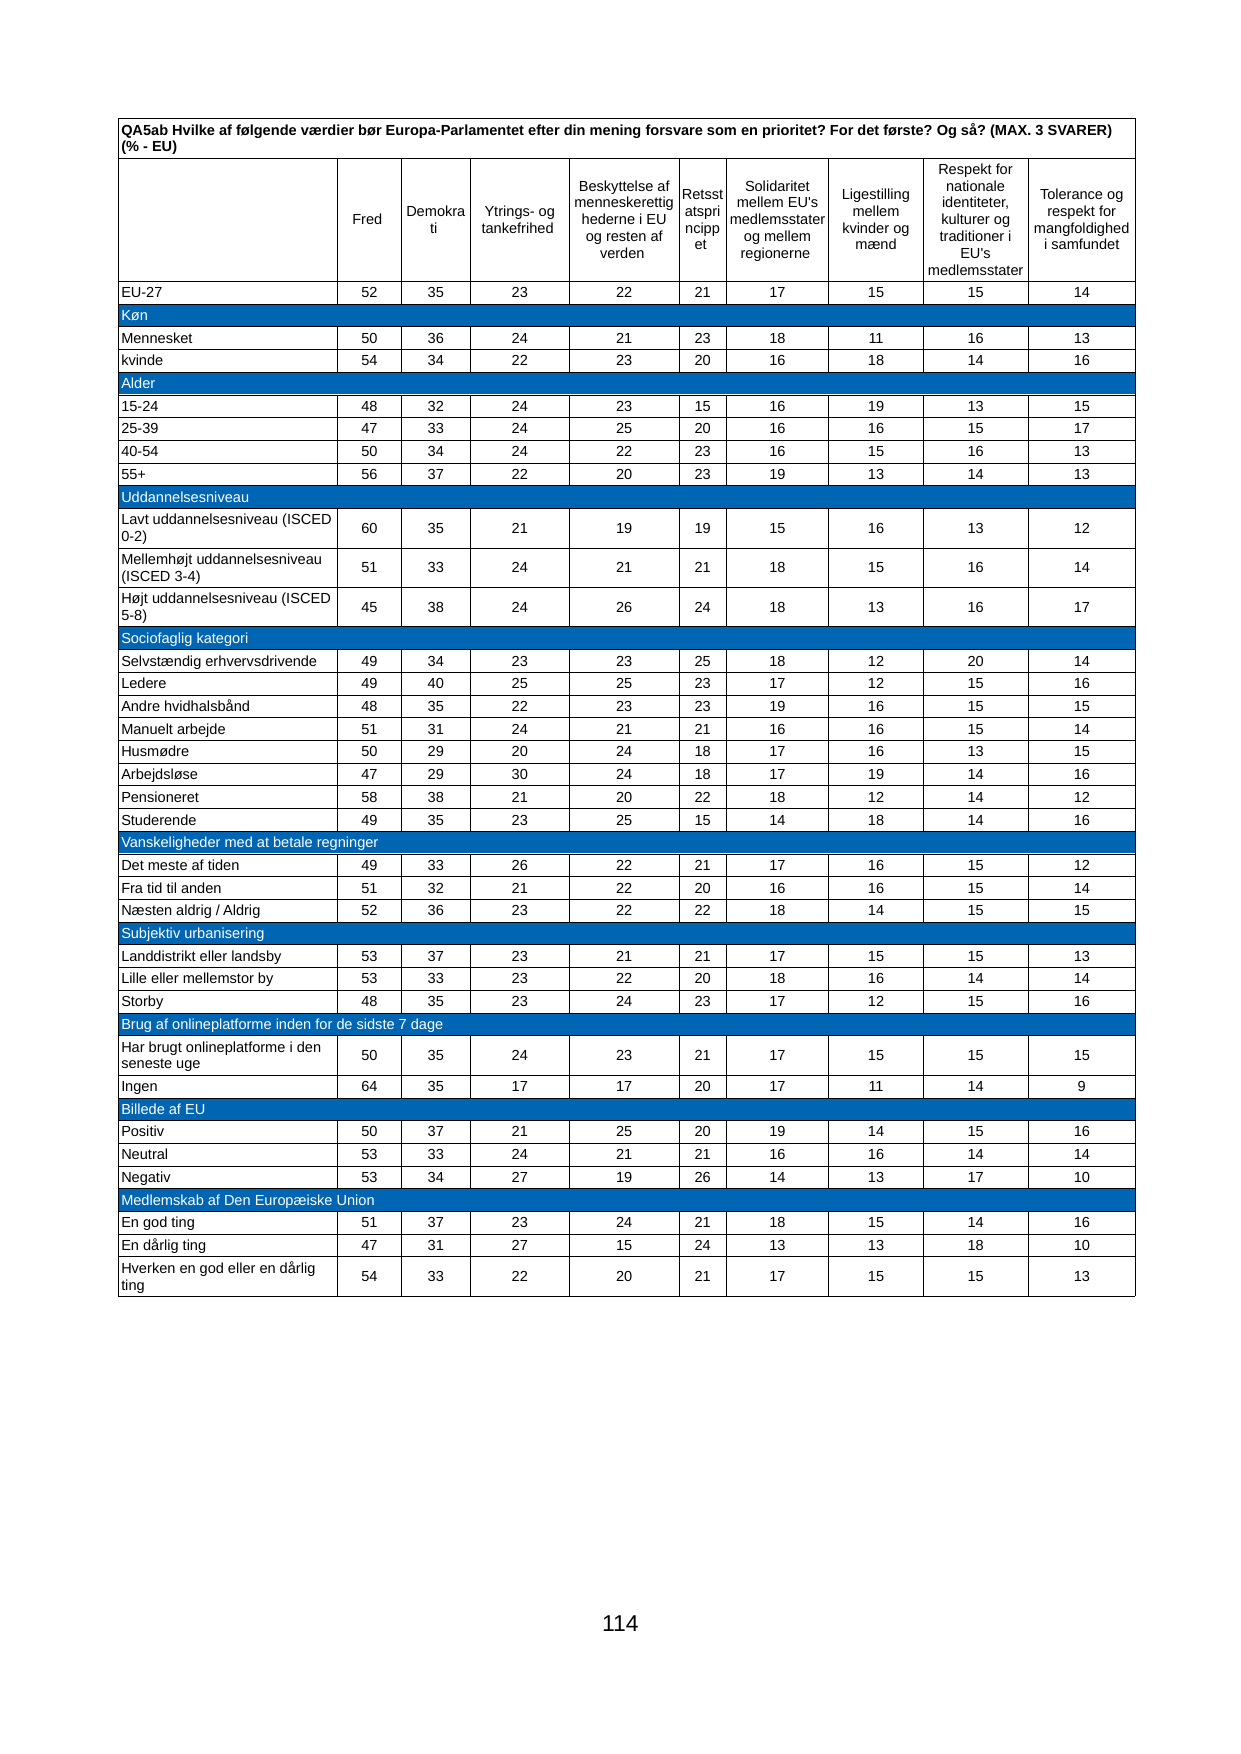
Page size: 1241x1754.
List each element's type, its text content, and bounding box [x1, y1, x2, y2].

table_cell 14 [829, 1121, 923, 1143]
table_cell 15 [924, 1257, 1028, 1296]
table_cell 35 [402, 509, 470, 547]
table_cell 18 [829, 809, 923, 831]
table_cell 35 [402, 282, 470, 304]
table_cell 18 [680, 741, 726, 763]
table_cell 50 [338, 741, 401, 763]
table_cell 20 [680, 968, 726, 990]
table_cell Solidaritet mellem EU's medlemsstater og mellem regionerne [727, 159, 828, 281]
table_cell 22 [570, 441, 679, 463]
table_cell 58 [338, 786, 401, 808]
table_cell 24 [471, 588, 569, 626]
table_cell 55+ [119, 464, 337, 485]
table_cell 15 [924, 282, 1028, 304]
table_cell 19 [727, 464, 828, 485]
table_cell 19 [727, 696, 828, 717]
table_cell 16 [829, 741, 923, 763]
table_cell 19 [727, 1121, 828, 1143]
table_cell 53 [338, 945, 401, 967]
table_cell 17 [727, 991, 828, 1012]
table_cell 48 [338, 396, 401, 417]
table_cell 20 [680, 418, 726, 440]
table_cell 23 [471, 900, 569, 922]
table_cell Tolerance og respekt for mangfoldighed i samfundet [1029, 159, 1135, 281]
table_cell Medlemskab af Den Europæiske Union [119, 1189, 1135, 1211]
table_cell EU-27 [119, 282, 337, 304]
table_cell 13 [727, 1235, 828, 1256]
table_cell 25 [570, 1121, 679, 1143]
table_cell 34 [402, 350, 470, 372]
table_cell 23 [471, 809, 569, 831]
table_cell 47 [338, 764, 401, 785]
table_cell 18 [727, 900, 828, 922]
table_cell 16 [1029, 809, 1135, 831]
table_cell 25 [570, 418, 679, 440]
table_cell Mennesket [119, 327, 337, 349]
table_cell 16 [829, 877, 923, 899]
table_cell 17 [727, 945, 828, 967]
table_cell kvinde [119, 350, 337, 372]
table_cell 16 [1029, 673, 1135, 694]
table_cell 53 [338, 1167, 401, 1188]
table_cell 51 [338, 549, 401, 587]
table_cell 36 [402, 327, 470, 349]
table_cell 23 [471, 991, 569, 1012]
table_cell 16 [829, 418, 923, 440]
table_cell 34 [402, 1167, 470, 1188]
table_cell 21 [680, 1036, 726, 1075]
table_cell 51 [338, 1212, 401, 1234]
table_cell 20 [680, 1121, 726, 1143]
table_cell 13 [1029, 327, 1135, 349]
table_cell 15 [680, 809, 726, 831]
table_cell 50 [338, 1121, 401, 1143]
table_cell 23 [680, 441, 726, 463]
table_cell 18 [727, 549, 828, 587]
table_cell 15 [829, 1212, 923, 1234]
table_cell Ligestilling mellem kvinder og mænd [829, 159, 923, 281]
table_cell 13 [924, 741, 1028, 763]
table_cell 16 [829, 696, 923, 717]
table_cell Selvstændig erhvervsdrivende [119, 650, 337, 672]
table_cell 21 [680, 945, 726, 967]
table_cell 15 [829, 282, 923, 304]
table_cell En dårlig ting [119, 1235, 337, 1256]
table_cell 17 [727, 764, 828, 785]
table_cell 21 [680, 282, 726, 304]
table_cell 15 [924, 718, 1028, 740]
table_cell 14 [924, 764, 1028, 785]
table_cell Ledere [119, 673, 337, 694]
table_cell 23 [680, 991, 726, 1012]
table_cell 16 [924, 588, 1028, 626]
table_cell 32 [402, 877, 470, 899]
table_cell 53 [338, 1144, 401, 1166]
table_cell 13 [829, 1167, 923, 1188]
table_cell Højt uddannelsesniveau (ISCED 5-8) [119, 588, 337, 626]
table_cell Beskyttelse af menneskerettighederne i EU og resten af verden [570, 159, 679, 281]
table_cell 20 [471, 741, 569, 763]
table_cell 37 [402, 945, 470, 967]
table_cell 15 [924, 877, 1028, 899]
table_cell 20 [924, 650, 1028, 672]
table_cell Lille eller mellemstor by [119, 968, 337, 990]
table_cell 19 [570, 1167, 679, 1188]
table_cell 50 [338, 327, 401, 349]
table_cell Retsstatsprincippet [680, 159, 726, 281]
table_cell 16 [727, 350, 828, 372]
table_cell 15 [924, 696, 1028, 717]
table_cell 16 [727, 441, 828, 463]
table_cell 24 [471, 441, 569, 463]
table_cell 33 [402, 1257, 470, 1296]
table_cell 38 [402, 588, 470, 626]
table_cell 16 [829, 718, 923, 740]
table_cell 17 [727, 1076, 828, 1097]
table_cell 15 [1029, 396, 1135, 417]
table_cell 51 [338, 718, 401, 740]
table_cell 10 [1029, 1167, 1135, 1188]
table_cell 33 [402, 855, 470, 876]
table_cell 17 [570, 1076, 679, 1097]
table_cell 17 [727, 855, 828, 876]
table_cell 23 [680, 327, 726, 349]
table_cell 16 [1029, 1121, 1135, 1143]
table_cell 22 [471, 696, 569, 717]
table_cell Alder [119, 373, 1135, 394]
table_cell 23 [570, 1036, 679, 1075]
table_cell 25 [680, 650, 726, 672]
table_cell 13 [1029, 464, 1135, 485]
table_cell 24 [570, 991, 679, 1012]
table_cell 23 [471, 650, 569, 672]
table_cell 21 [570, 549, 679, 587]
table_cell 14 [1029, 1144, 1135, 1166]
table_cell 14 [924, 786, 1028, 808]
table_cell 22 [680, 786, 726, 808]
table_cell 23 [570, 396, 679, 417]
table_cell 21 [471, 1121, 569, 1143]
table_cell 16 [924, 327, 1028, 349]
table_cell 15 [829, 1257, 923, 1296]
table_cell 52 [338, 900, 401, 922]
table_cell 24 [680, 1235, 726, 1256]
table_cell 26 [680, 1167, 726, 1188]
table_cell 16 [727, 418, 828, 440]
table_cell 17 [1029, 588, 1135, 626]
table_cell 25 [570, 673, 679, 694]
table_cell 26 [570, 588, 679, 626]
table_cell 18 [924, 1235, 1028, 1256]
table_cell 14 [924, 968, 1028, 990]
table_cell 21 [570, 327, 679, 349]
table_cell 15 [829, 1036, 923, 1075]
table_cell 18 [727, 588, 828, 626]
table_cell 37 [402, 1212, 470, 1234]
table_cell 21 [471, 509, 569, 547]
table_cell 25-39 [119, 418, 337, 440]
table_cell 13 [1029, 1257, 1135, 1296]
table_cell 18 [727, 327, 828, 349]
table_header QA5ab Hvilke af følgende værdier bør Europa-Parlamentet efter din mening forsvare som en prioritet? For det første? Og så? (MAX. 3 SVARER) (% - EU) [119, 119, 1135, 158]
table_cell 15 [570, 1235, 679, 1256]
table_cell 38 [402, 786, 470, 808]
table_cell 16 [829, 968, 923, 990]
table_cell 21 [570, 718, 679, 740]
table_cell 15 [727, 509, 828, 547]
table_cell 25 [570, 809, 679, 831]
table_cell 20 [570, 1257, 679, 1296]
table_cell Har brugt onlineplatforme i den seneste uge [119, 1036, 337, 1075]
table_cell 16 [1029, 1212, 1135, 1234]
table_cell 33 [402, 418, 470, 440]
table_cell 17 [1029, 418, 1135, 440]
table_cell 35 [402, 991, 470, 1012]
table_cell 15 [1029, 1036, 1135, 1075]
table_cell 17 [727, 1257, 828, 1296]
table_cell 12 [1029, 509, 1135, 547]
table_cell 23 [570, 650, 679, 672]
table_cell 24 [471, 718, 569, 740]
table_cell 15 [924, 1121, 1028, 1143]
table_cell Pensioneret [119, 786, 337, 808]
table_cell 60 [338, 509, 401, 547]
table_cell 16 [829, 855, 923, 876]
table_cell Arbejdsløse [119, 764, 337, 785]
table_cell 14 [924, 464, 1028, 485]
table_cell 15 [924, 1036, 1028, 1075]
table_cell 24 [471, 327, 569, 349]
table_cell 50 [338, 1036, 401, 1075]
table_cell 23 [680, 464, 726, 485]
table_cell 12 [829, 786, 923, 808]
table_cell 15 [924, 991, 1028, 1012]
table_cell Ytrings- og tankefrihed [471, 159, 569, 281]
table_cell 47 [338, 418, 401, 440]
table_cell 20 [570, 786, 679, 808]
table_cell 14 [1029, 282, 1135, 304]
table_cell Fred [338, 159, 401, 281]
table_cell 20 [680, 1076, 726, 1097]
table_cell 21 [680, 549, 726, 587]
table_cell 21 [680, 1257, 726, 1296]
table_cell 52 [338, 282, 401, 304]
table_cell 11 [829, 327, 923, 349]
table_cell 33 [402, 549, 470, 587]
table_cell 34 [402, 650, 470, 672]
table_cell 30 [471, 764, 569, 785]
table_cell 13 [1029, 441, 1135, 463]
table_cell Uddannelsesniveau [119, 486, 1135, 508]
table_cell 21 [471, 877, 569, 899]
table_cell 15 [829, 945, 923, 967]
table_cell Fra tid til anden [119, 877, 337, 899]
table_cell 21 [570, 945, 679, 967]
table_cell Demokrati [402, 159, 470, 281]
table_cell Manuelt arbejde [119, 718, 337, 740]
table_cell 17 [471, 1076, 569, 1097]
table_cell 15 [924, 418, 1028, 440]
table_cell Brug af onlineplatforme inden for de sidste 7 dage [119, 1014, 1135, 1035]
table_cell 22 [570, 900, 679, 922]
table_cell Mellemhøjt uddannelsesniveau (ISCED 3-4) [119, 549, 337, 587]
table_cell 16 [727, 718, 828, 740]
table_cell 24 [570, 741, 679, 763]
table_cell 54 [338, 350, 401, 372]
table_cell 22 [471, 1257, 569, 1296]
table_cell 15 [924, 673, 1028, 694]
table_cell 32 [402, 396, 470, 417]
table_cell 19 [680, 509, 726, 547]
table_cell 37 [402, 464, 470, 485]
table_cell 50 [338, 441, 401, 463]
table_cell 24 [471, 1036, 569, 1075]
table_cell 26 [471, 855, 569, 876]
table_cell 14 [924, 1144, 1028, 1166]
table_cell 13 [829, 1235, 923, 1256]
table_cell 40-54 [119, 441, 337, 463]
table_cell 35 [402, 1076, 470, 1097]
table_cell 24 [471, 418, 569, 440]
table_cell 20 [570, 464, 679, 485]
table_cell 9 [1029, 1076, 1135, 1097]
table_cell 22 [570, 855, 679, 876]
table_cell 15 [680, 396, 726, 417]
table_cell 51 [338, 877, 401, 899]
table_cell 14 [924, 1076, 1028, 1097]
table_cell 22 [570, 877, 679, 899]
table_cell 37 [402, 1121, 470, 1143]
table_cell 15 [1029, 696, 1135, 717]
table_cell 19 [829, 396, 923, 417]
table_cell 19 [570, 509, 679, 547]
table_cell 24 [471, 396, 569, 417]
table_cell 12 [829, 673, 923, 694]
table_cell 64 [338, 1076, 401, 1097]
table_cell 23 [471, 968, 569, 990]
table_cell 15 [924, 855, 1028, 876]
table_cell Negativ [119, 1167, 337, 1188]
table_cell 17 [727, 282, 828, 304]
table_cell 16 [924, 549, 1028, 587]
table_cell 48 [338, 991, 401, 1012]
table_cell 21 [570, 1144, 679, 1166]
table_cell Lavt uddannelsesniveau (ISCED 0-2) [119, 509, 337, 547]
table_cell 17 [924, 1167, 1028, 1188]
table_cell 14 [1029, 650, 1135, 672]
table_cell 14 [924, 809, 1028, 831]
table_cell [119, 159, 337, 281]
table_cell 48 [338, 696, 401, 717]
table_cell 12 [829, 991, 923, 1012]
table_cell 15 [1029, 741, 1135, 763]
table_cell 49 [338, 855, 401, 876]
table_cell 17 [727, 673, 828, 694]
table_cell 19 [829, 764, 923, 785]
table_cell 14 [829, 900, 923, 922]
table_cell 22 [471, 464, 569, 485]
table_cell 13 [1029, 945, 1135, 967]
table_cell 24 [570, 764, 679, 785]
table_cell 23 [471, 1212, 569, 1234]
table_cell 40 [402, 673, 470, 694]
table_cell Ingen [119, 1076, 337, 1097]
table_cell Storby [119, 991, 337, 1012]
table_cell 18 [727, 1212, 828, 1234]
table_cell 15 [924, 945, 1028, 967]
table_cell 21 [680, 1212, 726, 1234]
table_cell 36 [402, 900, 470, 922]
table_cell 17 [727, 1036, 828, 1075]
table_cell 12 [1029, 786, 1135, 808]
table_cell 14 [924, 350, 1028, 372]
table_cell Neutral [119, 1144, 337, 1166]
table_cell Landdistrikt eller landsby [119, 945, 337, 967]
table_cell 23 [471, 282, 569, 304]
table_cell 10 [1029, 1235, 1135, 1256]
table_cell 12 [829, 650, 923, 672]
table_cell 23 [570, 350, 679, 372]
table_cell En god ting [119, 1212, 337, 1234]
table_cell Andre hvidhalsbånd [119, 696, 337, 717]
table_cell 22 [570, 282, 679, 304]
table_cell 14 [1029, 877, 1135, 899]
table_cell 23 [680, 673, 726, 694]
table_cell 18 [727, 968, 828, 990]
table_cell 33 [402, 968, 470, 990]
table_cell 18 [727, 650, 828, 672]
table_cell 24 [680, 588, 726, 626]
table_cell 20 [680, 877, 726, 899]
table_cell 29 [402, 741, 470, 763]
table_cell 12 [1029, 855, 1135, 876]
table_cell 45 [338, 588, 401, 626]
table_cell Billede af EU [119, 1099, 1135, 1120]
table_cell 15 [829, 441, 923, 463]
table_cell 49 [338, 650, 401, 672]
table_cell 17 [727, 741, 828, 763]
table_cell 27 [471, 1167, 569, 1188]
table_cell 49 [338, 673, 401, 694]
table_cell 47 [338, 1235, 401, 1256]
table_cell 16 [829, 1144, 923, 1166]
table_cell 49 [338, 809, 401, 831]
table_cell 14 [1029, 718, 1135, 740]
table_cell 22 [570, 968, 679, 990]
table_cell 18 [680, 764, 726, 785]
table_cell 23 [570, 696, 679, 717]
table_cell 21 [680, 855, 726, 876]
table_cell Positiv [119, 1121, 337, 1143]
table_cell Husmødre [119, 741, 337, 763]
table_cell 20 [680, 350, 726, 372]
table_cell 13 [924, 509, 1028, 547]
table_cell 16 [1029, 764, 1135, 785]
table_cell 16 [727, 1144, 828, 1166]
table_cell 16 [924, 441, 1028, 463]
table_cell 25 [471, 673, 569, 694]
table_cell 15-24 [119, 396, 337, 417]
table_cell 54 [338, 1257, 401, 1296]
table_cell Studerende [119, 809, 337, 831]
table_cell 11 [829, 1076, 923, 1097]
table_cell 56 [338, 464, 401, 485]
table_cell 21 [680, 1144, 726, 1166]
table_cell 33 [402, 1144, 470, 1166]
table_cell Sociofaglig kategori [119, 627, 1135, 649]
table_cell 13 [924, 396, 1028, 417]
table_cell 23 [680, 696, 726, 717]
table_cell 15 [924, 900, 1028, 922]
table_cell 21 [680, 718, 726, 740]
table_cell Vanskeligheder med at betale regninger [119, 832, 1135, 853]
table_cell 29 [402, 764, 470, 785]
table_cell 16 [727, 396, 828, 417]
table_cell Respekt for nationale identiteter, kulturer og traditioner i EU's medlemsstater [924, 159, 1028, 281]
table_cell 18 [829, 350, 923, 372]
table_cell 23 [471, 945, 569, 967]
table_cell 16 [829, 509, 923, 547]
table_cell 13 [829, 588, 923, 626]
table_cell 24 [471, 1144, 569, 1166]
table_cell 34 [402, 441, 470, 463]
table_cell 16 [727, 877, 828, 899]
table_cell 21 [471, 786, 569, 808]
table_cell Hverken en god eller en dårlig ting [119, 1257, 337, 1296]
table_cell 16 [1029, 350, 1135, 372]
table_cell Subjektiv urbanisering [119, 923, 1135, 944]
table_cell 24 [471, 549, 569, 587]
table_cell Det meste af tiden [119, 855, 337, 876]
table_cell 15 [829, 549, 923, 587]
table_cell 35 [402, 809, 470, 831]
table_cell 27 [471, 1235, 569, 1256]
table_cell Køn [119, 305, 1135, 326]
table_cell Næsten aldrig / Aldrig [119, 900, 337, 922]
table_cell 24 [570, 1212, 679, 1234]
table_cell 18 [727, 786, 828, 808]
table_cell 53 [338, 968, 401, 990]
table_cell 31 [402, 1235, 470, 1256]
table_cell 22 [680, 900, 726, 922]
table_cell 14 [1029, 968, 1135, 990]
table_cell 13 [829, 464, 923, 485]
table_cell 31 [402, 718, 470, 740]
table_cell 16 [1029, 991, 1135, 1012]
table_cell 14 [727, 809, 828, 831]
table_cell 14 [1029, 549, 1135, 587]
table_cell 35 [402, 696, 470, 717]
table_cell 22 [471, 350, 569, 372]
table_cell 15 [1029, 900, 1135, 922]
table_cell 14 [727, 1167, 828, 1188]
table_cell 35 [402, 1036, 470, 1075]
table_cell 14 [924, 1212, 1028, 1234]
